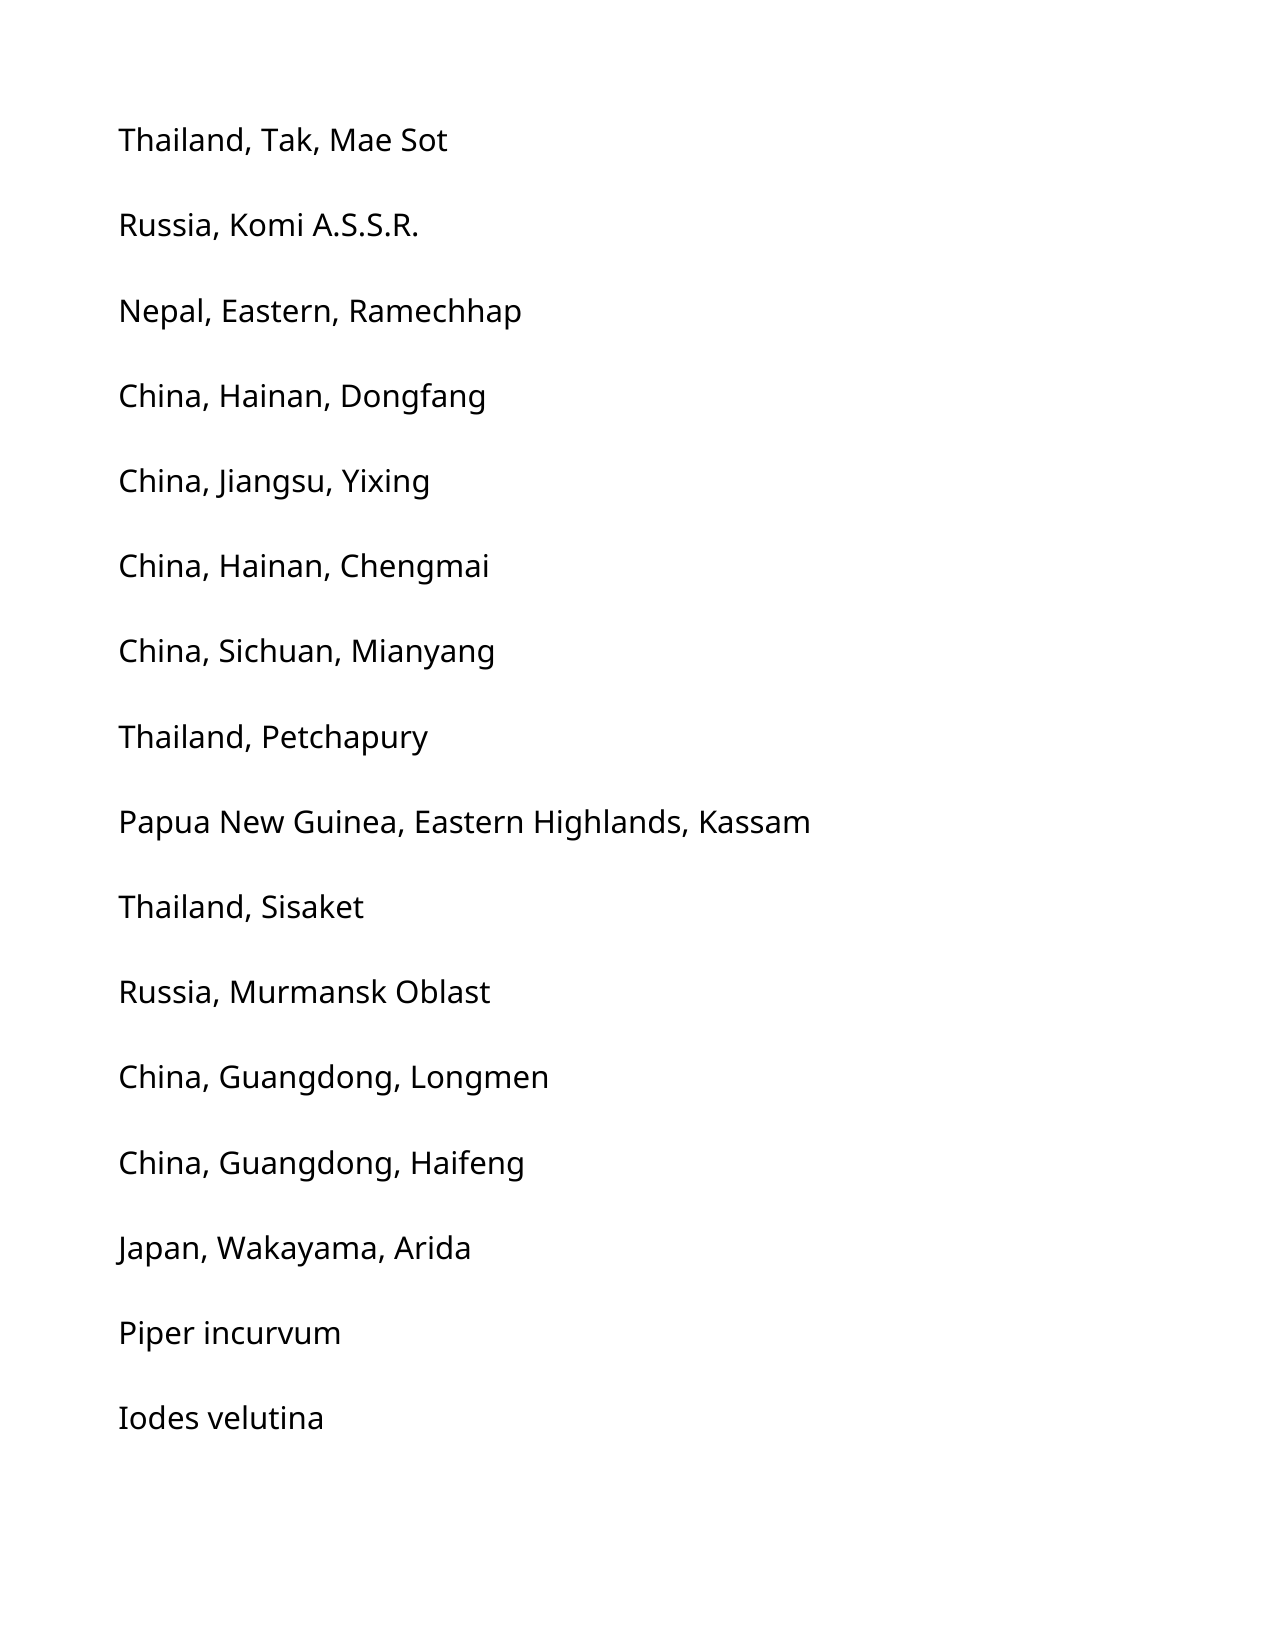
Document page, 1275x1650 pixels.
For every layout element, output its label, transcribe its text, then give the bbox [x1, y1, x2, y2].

text Thailand, Petchapury [118, 714, 1157, 800]
text China, Guangdong, Haifeng [118, 1141, 1157, 1226]
text China, Guangdong, Longmen [118, 1055, 1157, 1141]
text Iodes velutina [118, 1396, 1157, 1481]
text Nepal, Eastern, Ramechhap [118, 288, 1157, 374]
text Papua New Guinea, Eastern Highlands, Kassam [118, 800, 1157, 885]
text Russia, Murmansk Oblast [118, 970, 1157, 1055]
text Thailand, Sisaket [118, 885, 1157, 970]
text Russia, Komi A.S.S.R. [118, 203, 1157, 288]
text China, Hainan, Chengmai [118, 544, 1157, 629]
text Thailand, Tak, Mae Sot [118, 118, 1157, 203]
text China, Hainan, Dongfang [118, 374, 1157, 459]
text Piper incurvum [118, 1311, 1157, 1396]
text China, Sichuan, Mianyang [118, 629, 1157, 714]
text Japan, Wakayama, Arida [118, 1226, 1157, 1311]
text China, Jiangsu, Yixing [118, 459, 1157, 544]
